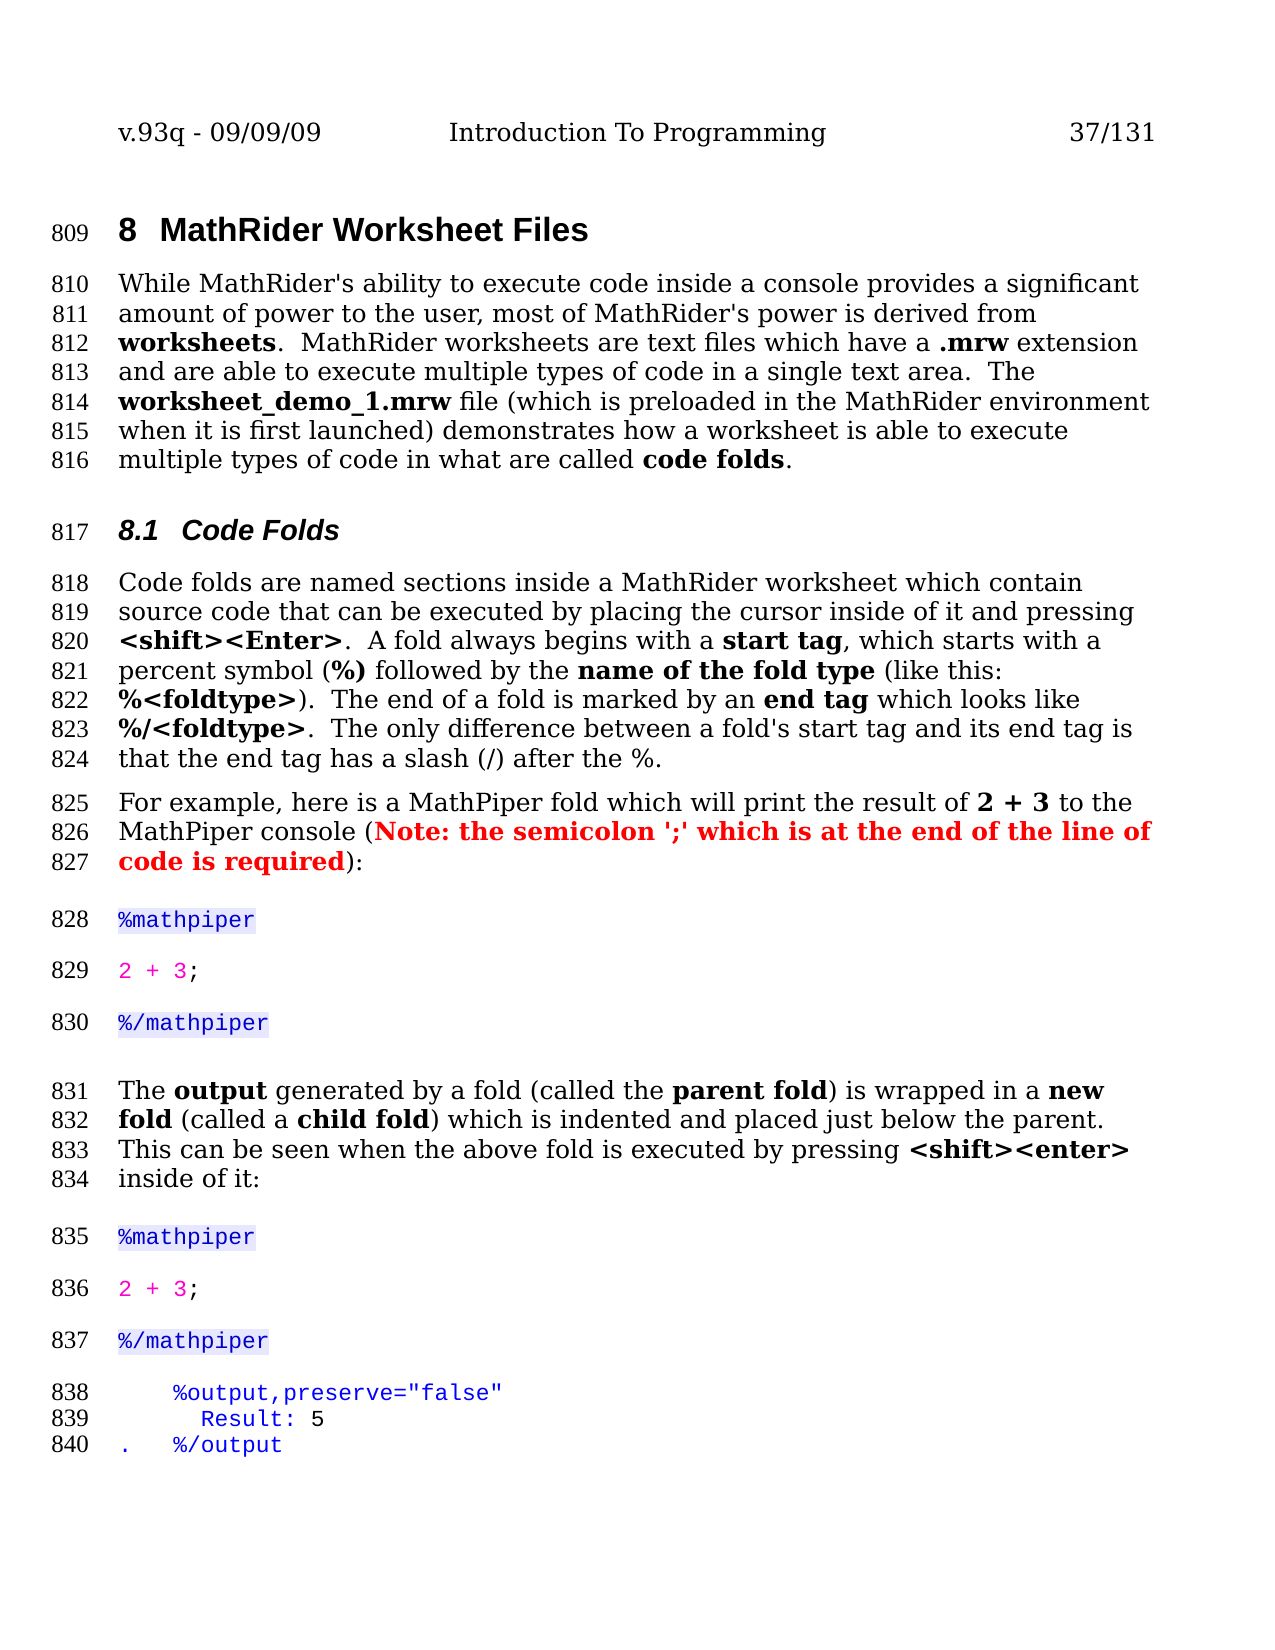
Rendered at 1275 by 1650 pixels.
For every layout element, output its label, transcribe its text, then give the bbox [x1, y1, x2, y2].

text . %/output [118, 1433, 1157, 1459]
subtitle MathRider Worksheet Files [118, 210, 1157, 248]
text For example, here is a MathPiper fold which will print the result of 2 + 3 to the MathPiper console (Note: the semicolon ';' which is at the end of the line of code is required): [118, 788, 1157, 876]
text Result: 5 [118, 1407, 1157, 1433]
text %/mathpiper [118, 1012, 1157, 1038]
text While MathRider's ability to execute code inside a console provides a significant amount of power to the user, most of MathRider's power is derived from worksheets. MathRider worksheets are text files which have a .mrw extension and are able to execute multiple types of code in a single text area. The worksheet_demo_1.mrw file (which is preloaded in the MathRider environment when it is first launched) demonstrates how a worksheet is able to execute multiple types of code in what are called code folds. [118, 269, 1157, 474]
subtitle Code Folds [118, 513, 1157, 547]
text %/mathpiper [118, 1329, 1157, 1355]
text %mathpiper [118, 1225, 1157, 1251]
text %mathpiper [118, 908, 1157, 934]
text 2 + 3; [118, 960, 1157, 986]
text %output,preserve="false" [118, 1381, 1157, 1407]
text Code folds are named sections inside a MathRider worksheet which contain source code that can be executed by placing the cursor inside of it and pressing <shift><Enter>. A fold always begins with a start tag, which starts with a percent symbol (%) followed by the name of the fold type (like this: %<foldtype>). The end of a fold is marked by an end tag which looks like %/<foldtype>. The only difference between a fold's start tag and its end tag is that the end tag has a slash (/) after the %. [118, 568, 1157, 773]
text 2 + 3; [118, 1277, 1157, 1303]
text The output generated by a fold (called the parent fold) is wrapped in a new fold (called a child fold) which is indented and placed just below the parent. This can be seen when the above fold is executed by pressing <shift><enter> inside of it: [118, 1076, 1157, 1193]
